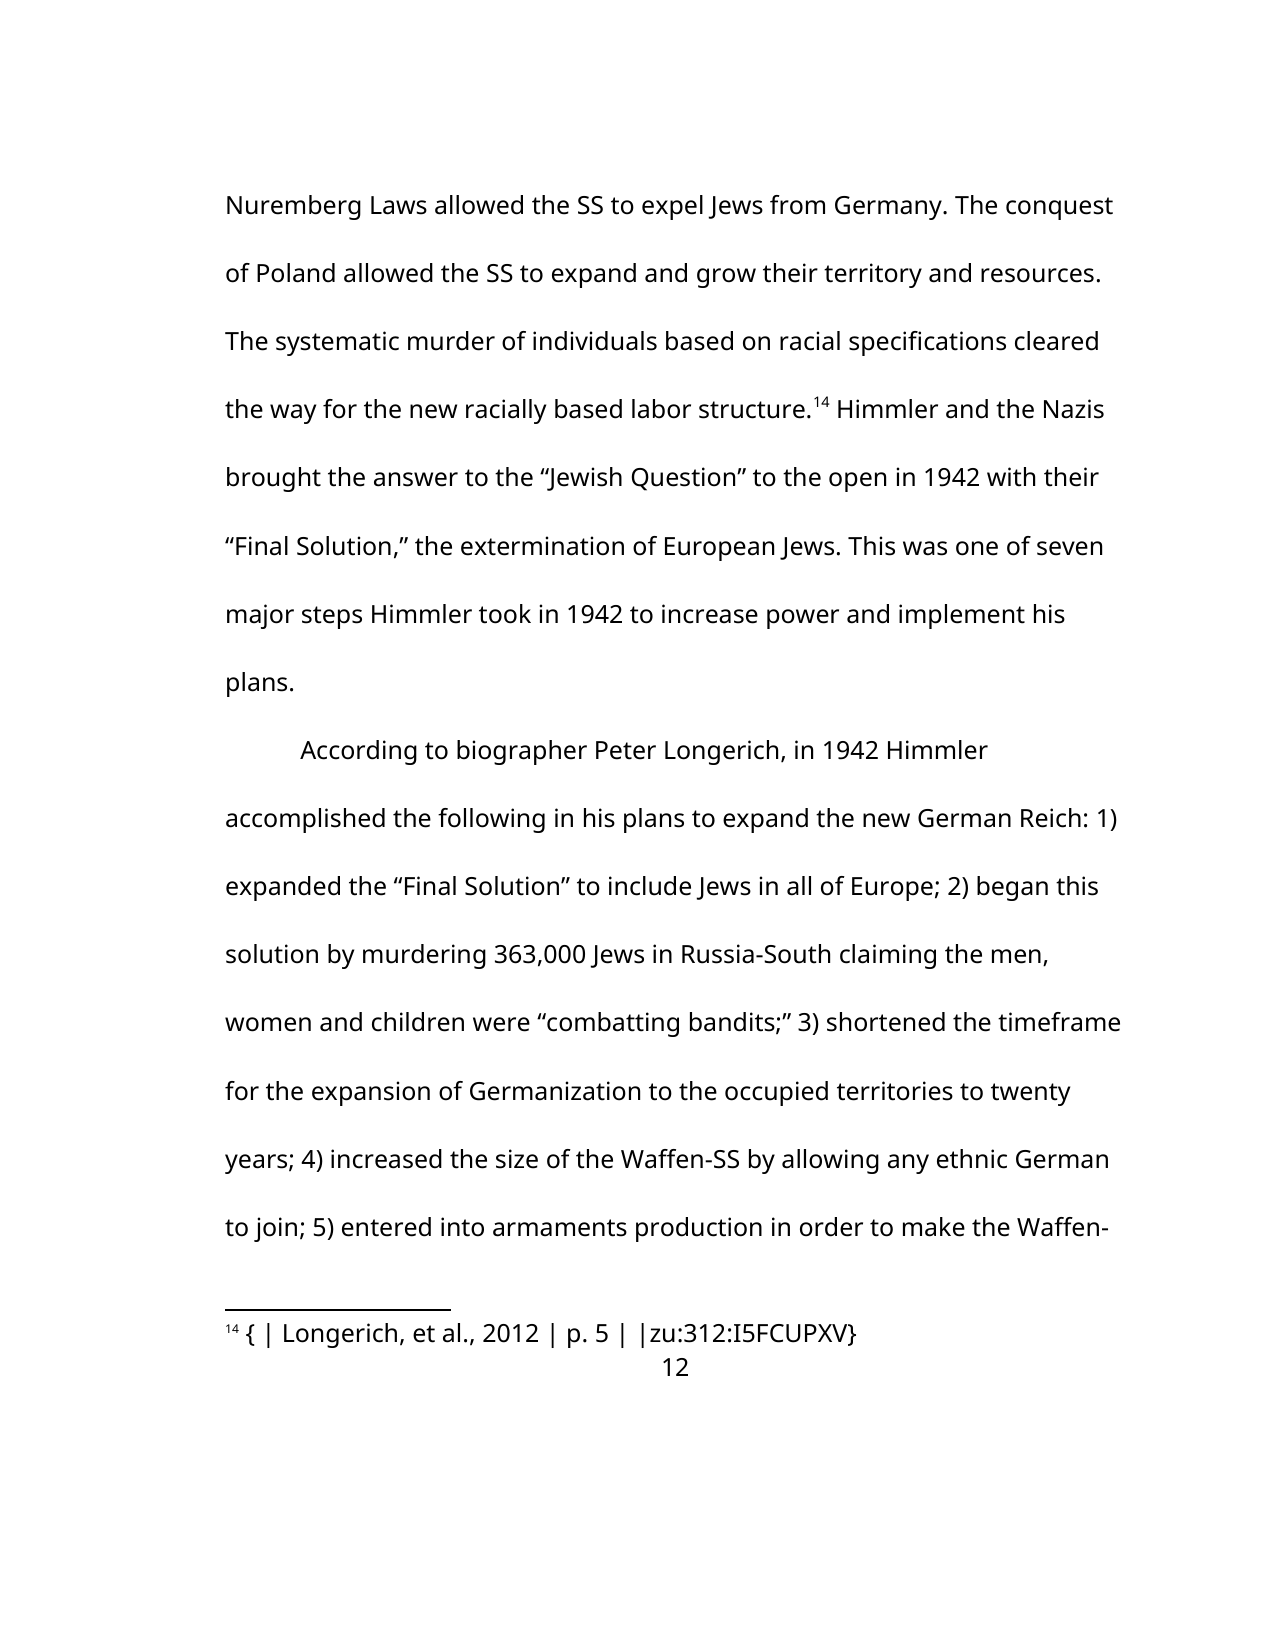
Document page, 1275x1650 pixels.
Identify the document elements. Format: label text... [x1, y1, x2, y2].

text { | Longerich, et al., 2012 | p. 5 | |zu:312:I5FCUPXV} [225, 1316, 1125, 1350]
text According to biographer Peter Longerich, in 1942 Himmler accomplished the following in his plans to expand the new German Reich: 1) expanded the “Final Solution” to include Jews in all of Europe; 2) began this solution by murdering 363,000 Jews in Russia-South claiming the men, women and children were “combatting bandits;” 3) shortened the timeframe for the expansion of Germanization to the occupied territories to twenty years; 4) increased the size of the Waffen-SS by allowing any ethnic German to join; 5) entered into armaments production in order to make the Waffen- [225, 732, 1125, 1243]
text Nuremberg Laws allowed the SS to expel Jews from Germany. The conquest of Poland allowed the SS to expand and grow their territory and resources. The systematic murder of individuals based on racial specifications cleared the way for the new racially based labor structure. Himmler and the Nazis brought the answer to the “Jewish Question” to the open in 1942 with their “Final Solution,” the extermination of European Jews. This was one of seven major steps Himmler took in 1942 to increase power and implement his plans. [225, 187, 1125, 698]
